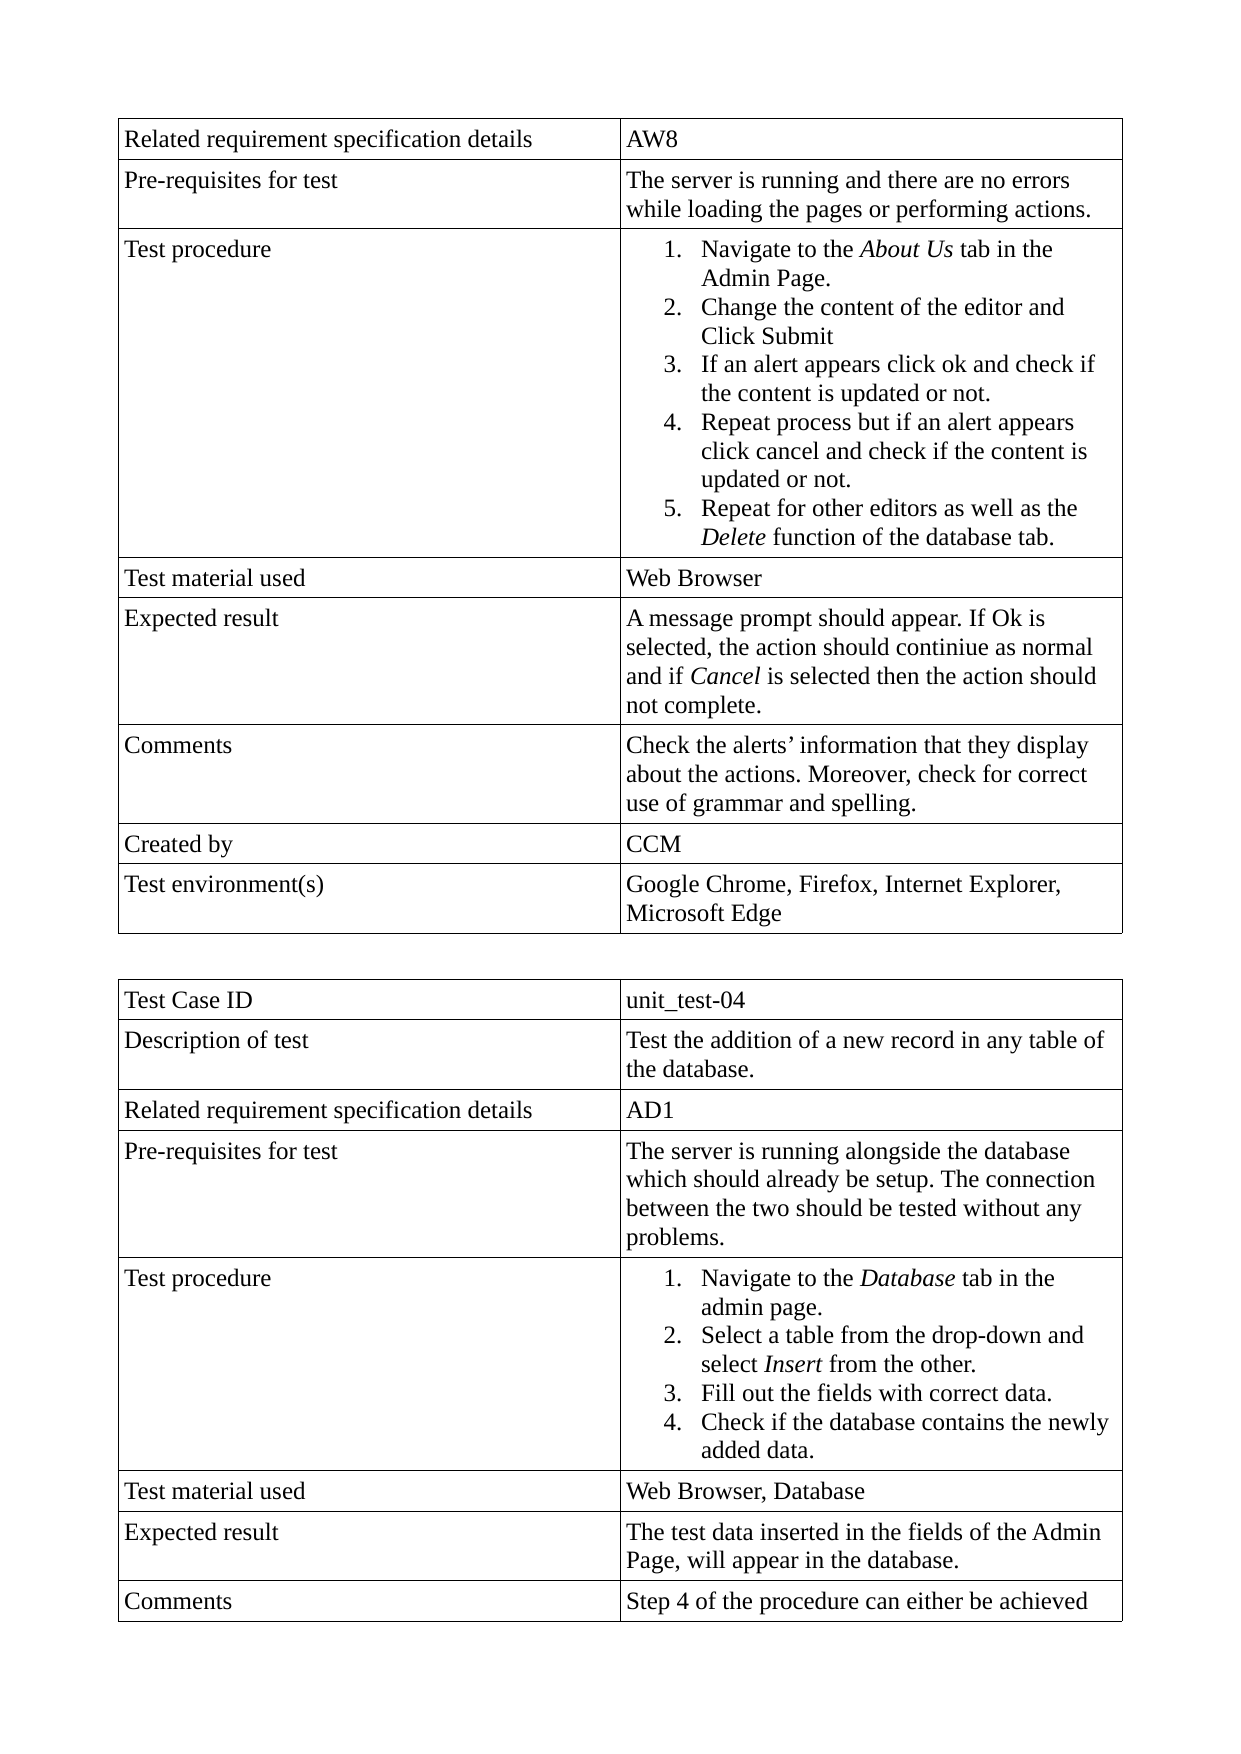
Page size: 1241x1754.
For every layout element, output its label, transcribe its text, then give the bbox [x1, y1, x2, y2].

table_cell The test data inserted in the fields of the Admin Page, will appear in the database. [621, 1512, 1122, 1580]
table_cell A message prompt should appear. If Ok is selected, the action should continiue as normal and if Cancel is selected then the action should not complete. [621, 598, 1122, 724]
table_cell Test the addition of a new record in any table of the database. [621, 1020, 1122, 1089]
table_cell Expected result [119, 598, 620, 724]
table_cell Expected result [119, 1512, 620, 1580]
table_cell Test material used [119, 558, 620, 597]
table_cell Related requirement specification details [119, 1090, 620, 1129]
table_cell AD1 [621, 1090, 1122, 1129]
table_cell Test environment(s) [119, 864, 620, 933]
table_cell Pre-requisites for test [119, 1131, 620, 1257]
table_cell Navigate to the Database tab in the admin page. Select a table from the drop-down and select Insert from the other. Fill out the fields with correct data. Check if the database contains the newly added data. [621, 1258, 1122, 1470]
table_cell Test material used [119, 1471, 620, 1511]
table_cell The server is running alongside the database which should already be setup. The connection between the two should be tested without any problems. [621, 1131, 1122, 1257]
table_cell AW8 [621, 119, 1122, 159]
table_cell Step 4 of the procedure can either be achieved [621, 1581, 1122, 1621]
table_cell Test procedure [119, 1258, 620, 1470]
table_cell Related requirement specification details [119, 119, 620, 159]
table_cell The server is running and there are no errors while loading the pages or performing actions. [621, 160, 1122, 228]
table_cell Navigate to the About Us tab in the Admin Page. Change the content of the editor and Click Submit If an alert appears click ok and check if the content is updated or not. Repeat process but if an alert appears click cancel and check if the content is updated or not. Repeat for other editors as well as the Delete function of the database tab. [621, 229, 1122, 557]
table_header Test Case ID [119, 980, 620, 1019]
table_cell Comments [119, 1581, 620, 1621]
table_cell Description of test [119, 1020, 620, 1089]
table_header unit_test-04 [621, 980, 1122, 1019]
table_cell Web Browser, Database [621, 1471, 1122, 1511]
table_cell CCM [621, 824, 1122, 863]
table_cell Comments [119, 725, 620, 822]
table_cell Test procedure [119, 229, 620, 557]
table_cell Web Browser [621, 558, 1122, 597]
table_cell Created by [119, 824, 620, 863]
table_cell Pre-requisites for test [119, 160, 620, 228]
table_cell Google Chrome, Firefox, Internet Explorer, Microsoft Edge [621, 864, 1122, 933]
table_cell Check the alerts’ information that they display about the actions. Moreover, check for correct use of grammar and spelling. [621, 725, 1122, 822]
